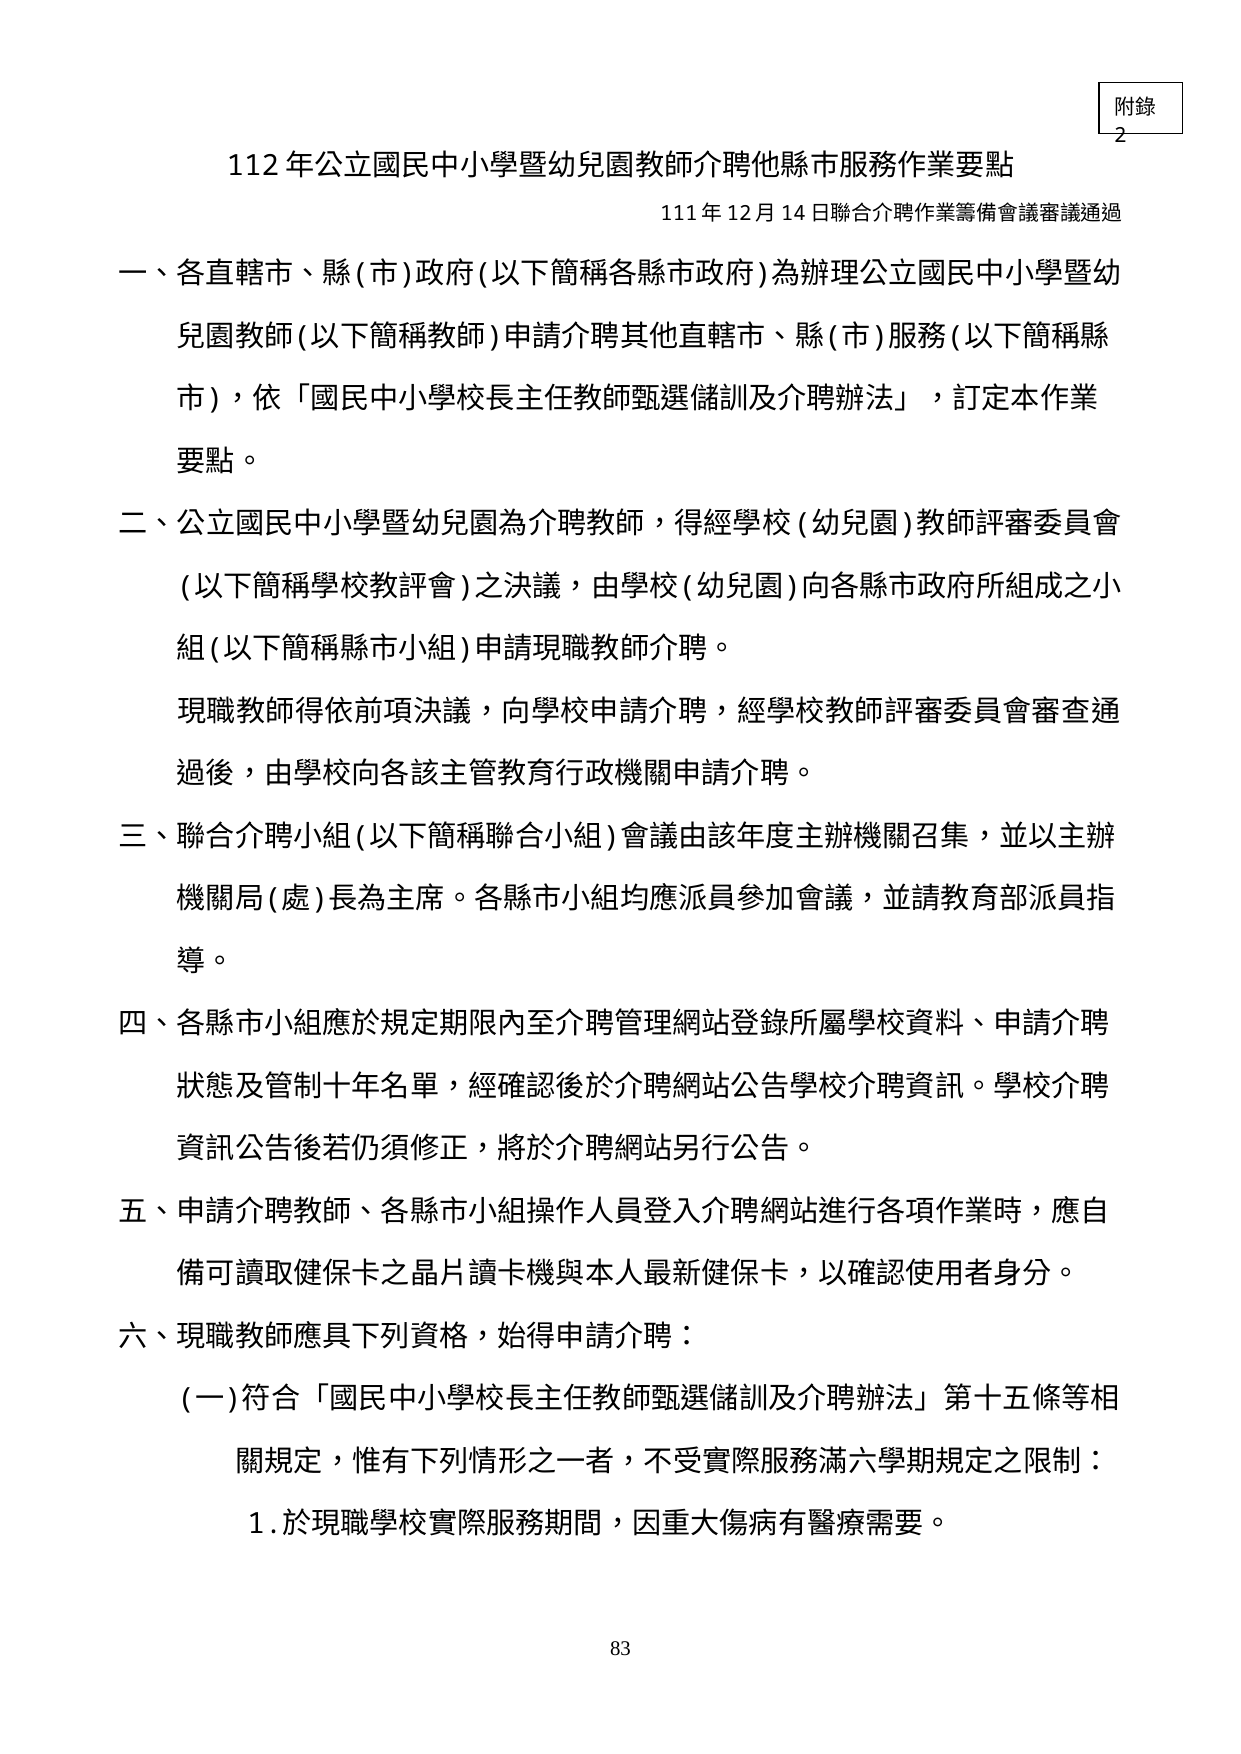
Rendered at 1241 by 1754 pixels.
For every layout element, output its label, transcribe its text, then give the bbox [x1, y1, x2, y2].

text 111年12月14日聯合介聘作業籌備會議審議通過 [118, 183, 1122, 229]
text 現職教師得依前項決議，向學校申請介聘，經學校教師評審委員會審查通過後，由學校向各該主管教育行政機關申請介聘。 [176, 667, 1122, 792]
text 二、公立國民中小學暨幼兒園為介聘教師，得經學校(幼兒園)教師評審委員會(以下簡稱學校教評會)之決議，由學校(幼兒園)向各縣市政府所組成之小組(以下簡稱縣市小組)申請現職教師介聘。 [118, 479, 1122, 667]
text 112年公立國民中小學暨幼兒園教師介聘他縣巿服務作業要點 [118, 121, 1122, 183]
text (一)符合「國民中小學校長主任教師甄選儲訓及介聘辦法」第十五條等相關規定，惟有下列情形之一者，不受實際服務滿六學期規定之限制： [177, 1354, 1122, 1479]
text 三、聯合介聘小組(以下簡稱聯合小組)會議由該年度主辦機關召集，並以主辦機關局(處)長為主席。各縣市小組均應派員參加會議，並請教育部派員指導。 [118, 792, 1122, 979]
text 六、現職教師應具下列資格，始得申請介聘： [118, 1292, 1122, 1354]
text 1.於現職學校實際服務期間，因重大傷病有醫療需要。 [177, 1479, 1122, 1542]
text 一、各直轄市、縣(市)政府(以下簡稱各縣市政府)為辦理公立國民中小學暨幼兒園教師(以下簡稱教師)申請介聘其他直轄市、縣(市)服務(以下簡稱縣市)，依「國民中小學校長主任教師甄選儲訓及介聘辦法」，訂定本作業要點。 [118, 229, 1122, 479]
text 四、各縣市小組應於規定期限內至介聘管理網站登錄所屬學校資料、申請介聘狀態及管制十年名單，經確認後於介聘網站公告學校介聘資訊。學校介聘資訊公告後若仍須修正，將於介聘網站另行公告。 [118, 979, 1122, 1167]
text 五、申請介聘教師、各縣市小組操作人員登入介聘網站進行各項作業時，應自備可讀取健保卡之晶片讀卡機與本人最新健保卡，以確認使用者身分。 [118, 1167, 1122, 1292]
